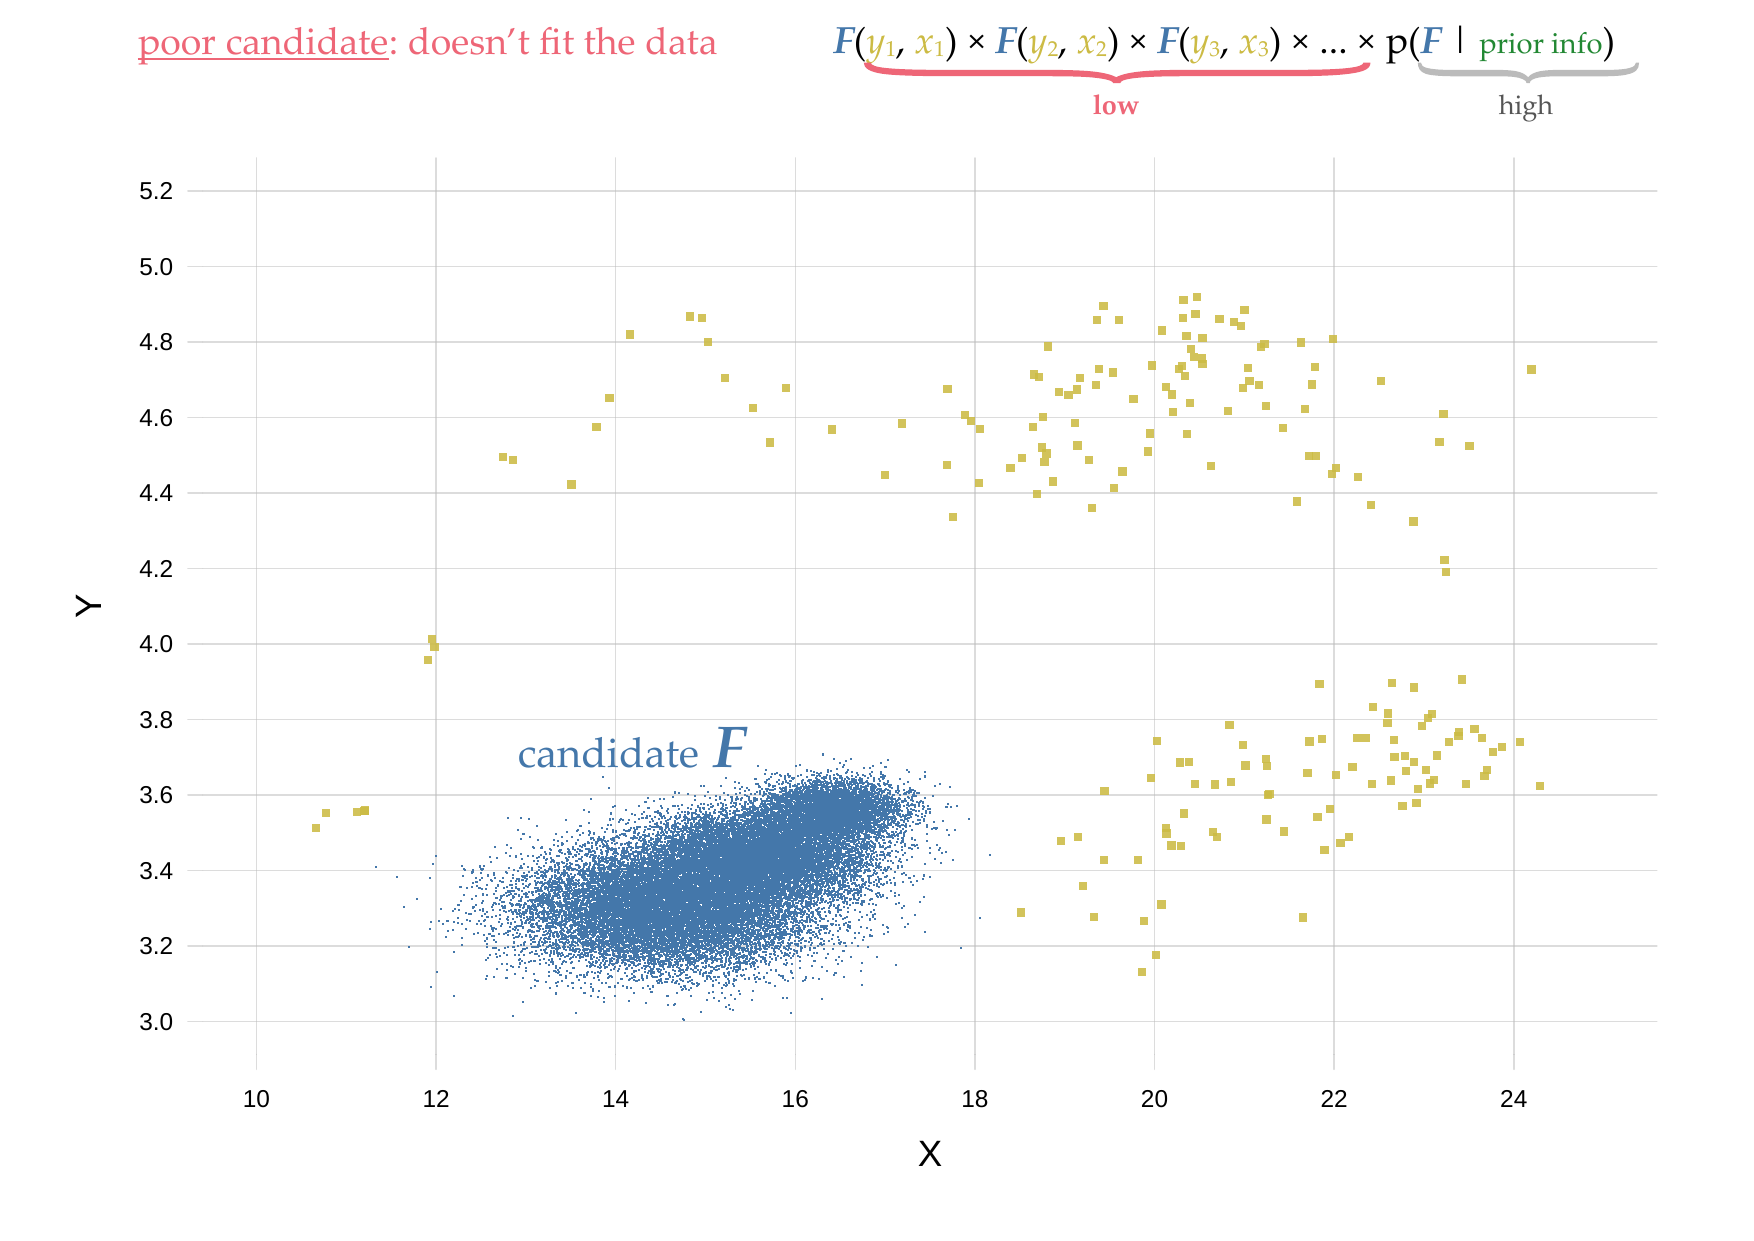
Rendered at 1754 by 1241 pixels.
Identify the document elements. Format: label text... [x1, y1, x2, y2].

text_box high [1486, 87, 1570, 131]
text_box poor candidate: doesn’t fit the data [123, 19, 734, 73]
picture [38, 4, 1751, 1216]
text_box [863, 62, 1371, 84]
text_box low [1079, 87, 1156, 131]
text_box candidate F [512, 717, 771, 792]
text_box F(y1, x1) × F(y2, x2) × F(y3, x3) × ... × p(F | prior info) [846, 18, 1659, 72]
text_box [1417, 62, 1640, 84]
